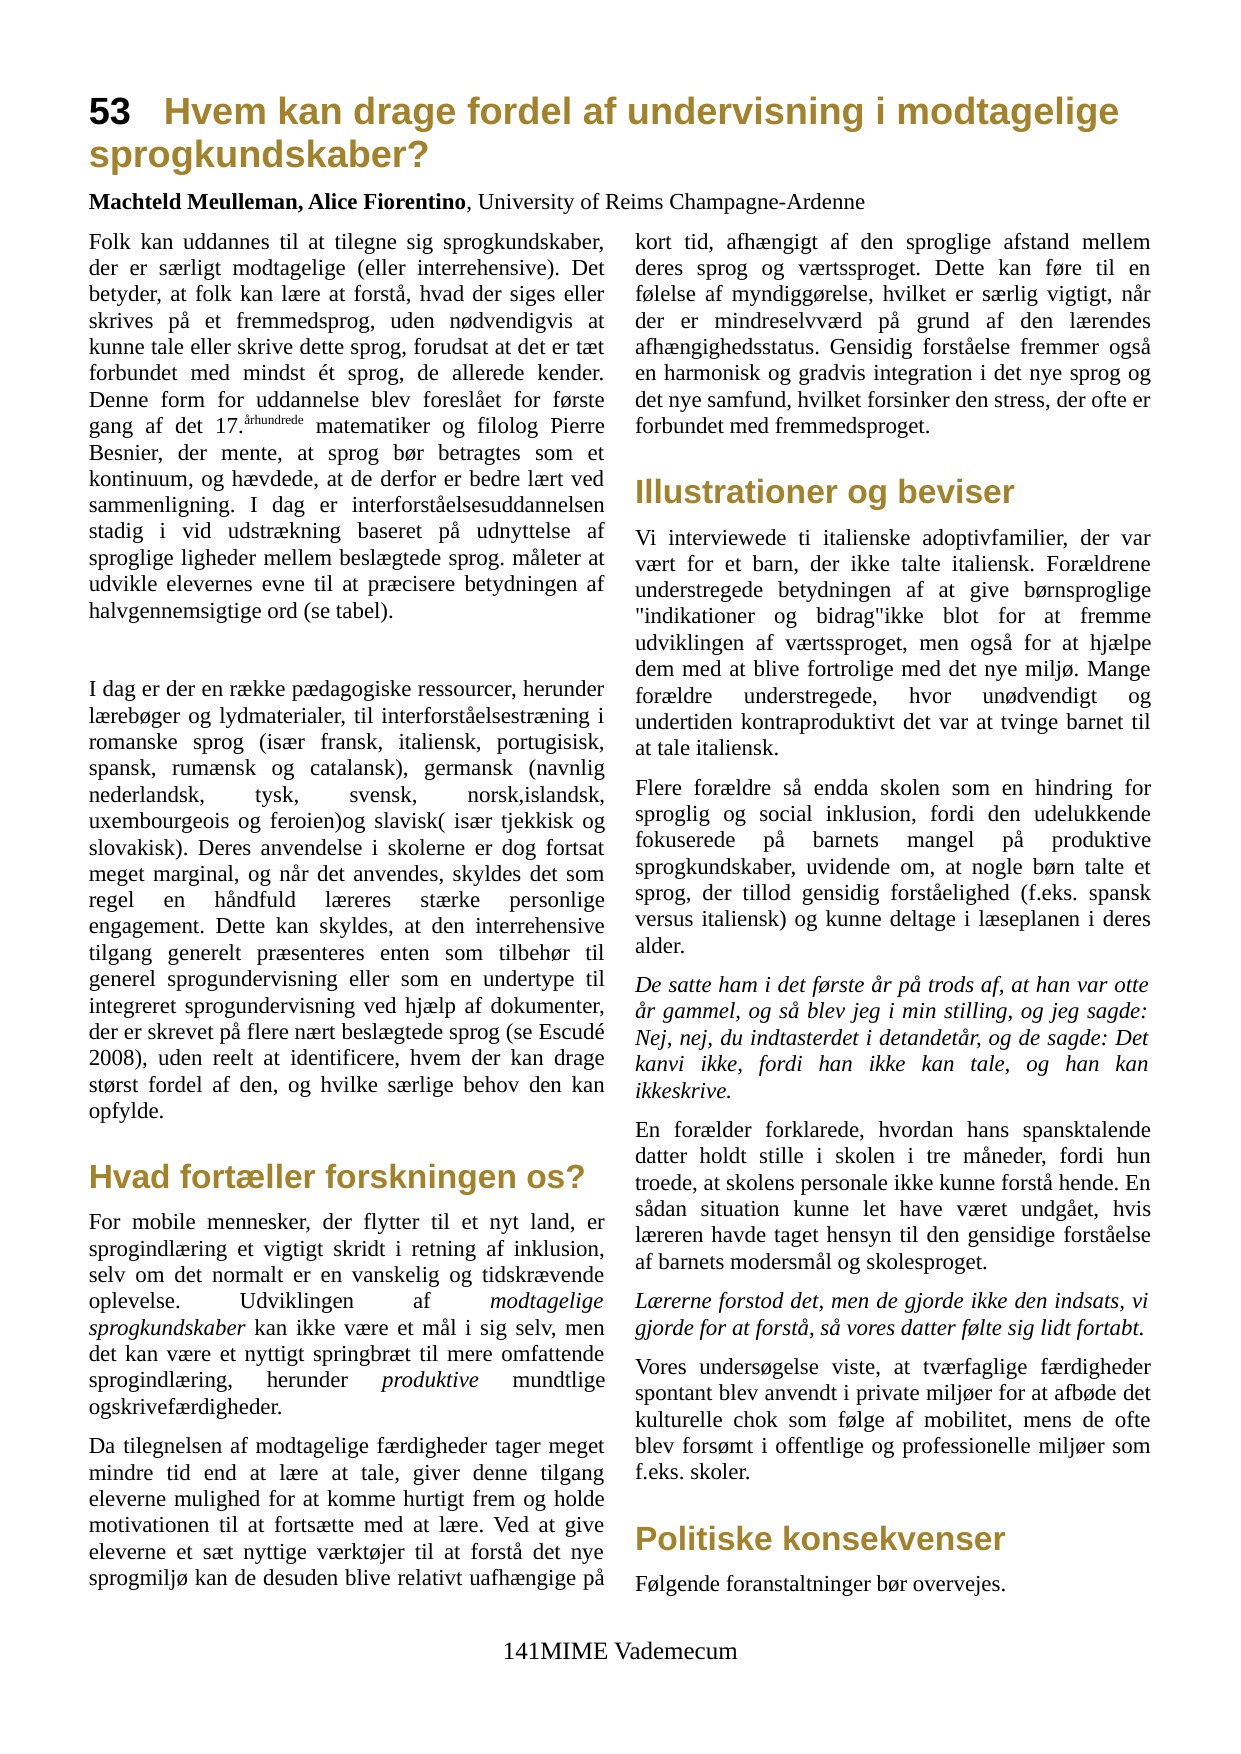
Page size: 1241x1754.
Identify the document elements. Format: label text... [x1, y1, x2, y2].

text Vi interviewede ti italienske adoptivfamilier, der var vært for et barn, der ikke talte italiensk. Forældrene understregede betydningen af at give børnsproglige "indikationer og bidrag"ikke blot for at fremme udviklingen af værtssproget, men også for at hjælpe dem med at blive fortrolige med det nye miljø. Mange forældre understregede, hvor unødvendigt og undertiden kontraproduktivt det var at tvinge barnet til at tale italiensk. [635, 523, 1152, 761]
text Følgende foranstaltninger bør overvejes. [635, 1570, 1152, 1596]
subtitle Hvem kan drage fordel af undervisning i modtagelige sprogkundskaber? [88, 88, 1152, 176]
text En forælder forklarede, hvordan hans spansktalende datter holdt stille i skolen i tre måneder, fordi hun troede, at skolens personale ikke kunne forstå hende. En sådan situation kunne let have været undgået, hvis læreren havde taget hensyn til den gensidige forståelse af barnets modersmål og skolesproget. [635, 1116, 1152, 1274]
text Folk kan uddannes til at tilegne sig sprogkundskaber, der er særligt modtagelige (eller interrehensive). Det betyder, at folk kan lære at forstå, hvad der siges eller skrives på et fremmedsprog, uden nødvendigvis at kunne tale eller skrive dette sprog, forudsat at det er tæt forbundet med mindst ét sprog, de allerede kender. Denne form for uddannelse blev foreslået for første gang af det 17.århundrede matematiker og filolog Pierre Besnier, der mente, at sprog bør betragtes som et kontinuum, og hævdede, at de derfor er bedre lært ved sammenligning. I dag er interforståelsesuddannelsen stadig i vid udstrækning baseret på udnyttelse af sproglige ligheder mellem beslægtede sprog. måleter at udvikle elevernes evne til at præcisere betydningen af halvgennemsigtige ord (se tabel). [88, 228, 605, 623]
subtitle Illustrationer og beviser [635, 472, 1152, 511]
subtitle Hvad fortæller forskningen os? [88, 1157, 605, 1196]
text Flere forældre så endda skolen som en hindring for sproglig og social inklusion, fordi den udelukkende fokuserede på barnets mangel på produktive sprogkundskaber, uvidende om, at nogle børn talte et sprog, der tillod gensidig forståelighed (f.eks. spansk versus italiensk) og kunne deltage i læseplanen i deres alder. [635, 774, 1152, 958]
text Lærerne forstod det, men de gjorde ikke den indsats, vi gjorde for at forstå, så vores datter følte sig lidt fortabt. [635, 1287, 1152, 1340]
subtitle Politiske konsekvenser [635, 1518, 1152, 1557]
text For mobile mennesker, der flytter til et nyt land, er sprogindlæring et vigtigt skridt i retning af inklusion, selv om det normalt er en vanskelig og tidskrævende oplevelse. Udviklingen af modtagelige sprogkundskaber kan ikke være et mål i sig selv, men det kan være et nyttigt springbræt til mere omfattende sprogindlæring, herunder produktive mundtlige ogskrivefærdigheder. [88, 1208, 605, 1419]
text Machteld Meulleman, Alice Fiorentino, University of Reims Champagne-Ardenne [88, 188, 1152, 215]
text Da tilegnelsen af modtagelige færdigheder tager meget mindre tid end at lære at tale, giver denne tilgang eleverne mulighed for at komme hurtigt frem og holde motivationen til at fortsætte med at lære. Ved at give eleverne et sæt nyttige værktøjer til at forstå det nye sprogmiljø kan de desuden blive relativt uafhængige på [88, 1432, 605, 1590]
text De satte ham i det første år på trods af, at han var otte år gammel, og så blev jeg i min stilling, og jeg sagde: Nej, nej, du indtasterdet i detandetår, og de sagde: Det kanvi ikke, fordi han ikke kan tale, og han kan ikkeskrive. [635, 971, 1152, 1103]
text Vores undersøgelse viste, at tværfaglige færdigheder spontant blev anvendt i private miljøer for at afbøde det kulturelle chok som følge af mobilitet, mens de ofte blev forsømt i offentlige og professionelle miljøer som f.eks. skoler. [635, 1353, 1152, 1485]
text kort tid, afhængigt af den sproglige afstand mellem deres sprog og værtssproget. Dette kan føre til en følelse af myndiggørelse, hvilket er særlig vigtigt, når der er mindreselvværd på grund af den lærendes afhængighedsstatus. Gensidig forståelse fremmer også en harmonisk og gradvis integration i det nye sprog og det nye samfund, hvilket forsinker den stress, der ofte er forbundet med fremmedsproget. [635, 228, 1152, 438]
text I dag er der en række pædagogiske ressourcer, herunder lærebøger og lydmaterialer, til interforståelsestræning i romanske sprog (især fransk, italiensk, portugisisk, spansk, rumænsk og catalansk), germansk (navnlig nederlandsk, tysk, svensk, norsk,islandsk, uxembourgeois og feroien)og slavisk( især tjekkisk og slovakisk). Deres anvendelse i skolerne er dog fortsat meget marginal, og når det anvendes, skyldes det som regel en håndfuld læreres stærke personlige engagement. Dette kan skyldes, at den interrehensive tilgang generelt præsenteres enten som tilbehør til generel sprogundervisning eller som en undertype til integreret sprogundervisning ved hjælp af dokumenter, der er skrevet på flere nært beslægtede sprog (se Escudé 2008), uden reelt at identificere, hvem der kan drage størst fordel af den, og hvilke særlige behov den kan opfylde. [88, 675, 605, 1123]
